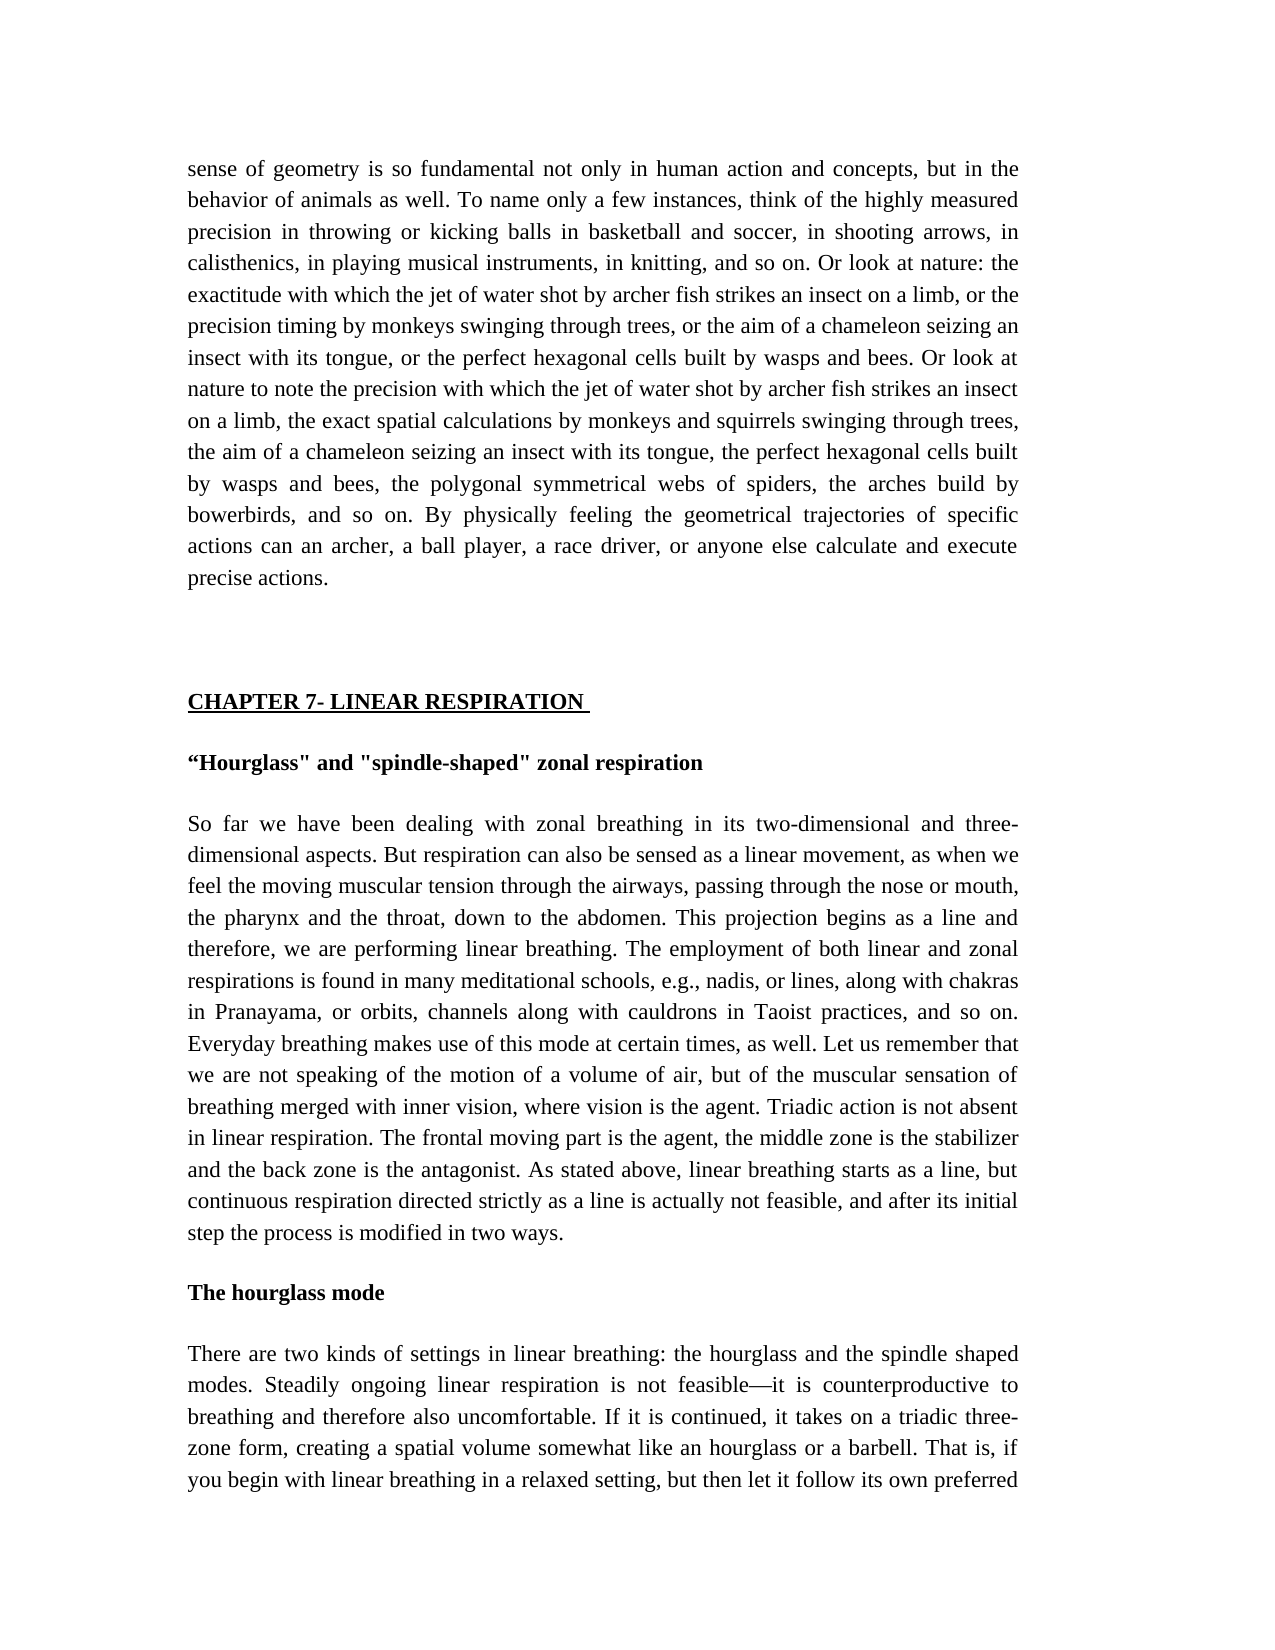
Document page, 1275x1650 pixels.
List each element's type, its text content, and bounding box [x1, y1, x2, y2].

text “Hourglass" and "spindle-shaped" zonal respiration [187, 744, 1020, 775]
text CHAPTER 7- LINEAR RESPIRATION [187, 680, 969, 715]
text There are two kinds of settings in linear breathing: the hourglass and the spindle shaped modes. Steadily ongoing linear respiration is not feasible—it is counterproductive to breathing and therefore also uncomfortable. If it is continued, it takes on a triadic three-zone form, creating a spatial volume somewhat like an hourglass or a barbell. That is, if you begin with linear breathing in a relaxed setting, but then let it follow its own preferred [187, 1335, 1020, 1492]
text sense of geometry is so fundamental not only in human action and concepts, but in the behavior of animals as well. To name only a few instances, think of the highly measured precision in throwing or kicking balls in basketball and soccer, in shooting arrows, in calisthenics, in playing musical instruments, in knitting, and so on. Or look at nature: the exactitude with which the jet of water shot by archer fish strikes an insect on a limb, or the precision timing by monkeys swinging through trees, or the aim of a chameleon seizing an insect with its tongue, or the perfect hexagonal cells built by wasps and bees. Or look at nature to note the precision with which the jet of water shot by archer fish strikes an insect on a limb, the exact spatial calculations by monkeys and squirrels swinging through trees, the aim of a chameleon seizing an insect with its tongue, the perfect hexagonal cells built by wasps and bees, the polygonal symmetrical webs of spiders, the arches build by bowerbirds, and so on. By physically feeling the geometrical trajectories of specific actions can an archer, a ball player, a race driver, or anyone else calculate and execute precise actions. [187, 150, 1020, 590]
text The hourglass mode [187, 1274, 1020, 1306]
text So far we have been dealing with zonal breathing in its two-dimensional and three-dimensional aspects. But respiration can also be sensed as a linear movement, as when we feel the moving muscular tension through the airways, passing through the nose or mouth, the pharynx and the throat, down to the abdomen. This projection begins as a line and therefore, we are performing linear breathing. The employment of both linear and zonal respirations is found in many meditational schools, e.g., nadis, or lines, along with chakras in Pranayama, or orbits, channels along with cauldrons in Taoist practices, and so on. Everyday breathing makes use of this mode at certain times, as well. Let us remember that we are not speaking of the motion of a volume of air, but of the muscular sensation of breathing merged with inner vision, where vision is the agent. Triadic action is not absent in linear respiration. The frontal moving part is the agent, the middle zone is the stabilizer and the back zone is the antagonist. As stated above, linear breathing starts as a line, but continuous respiration directed strictly as a line is actually not feasible, and after its initial step the process is modified in two ways. [187, 804, 1020, 1245]
